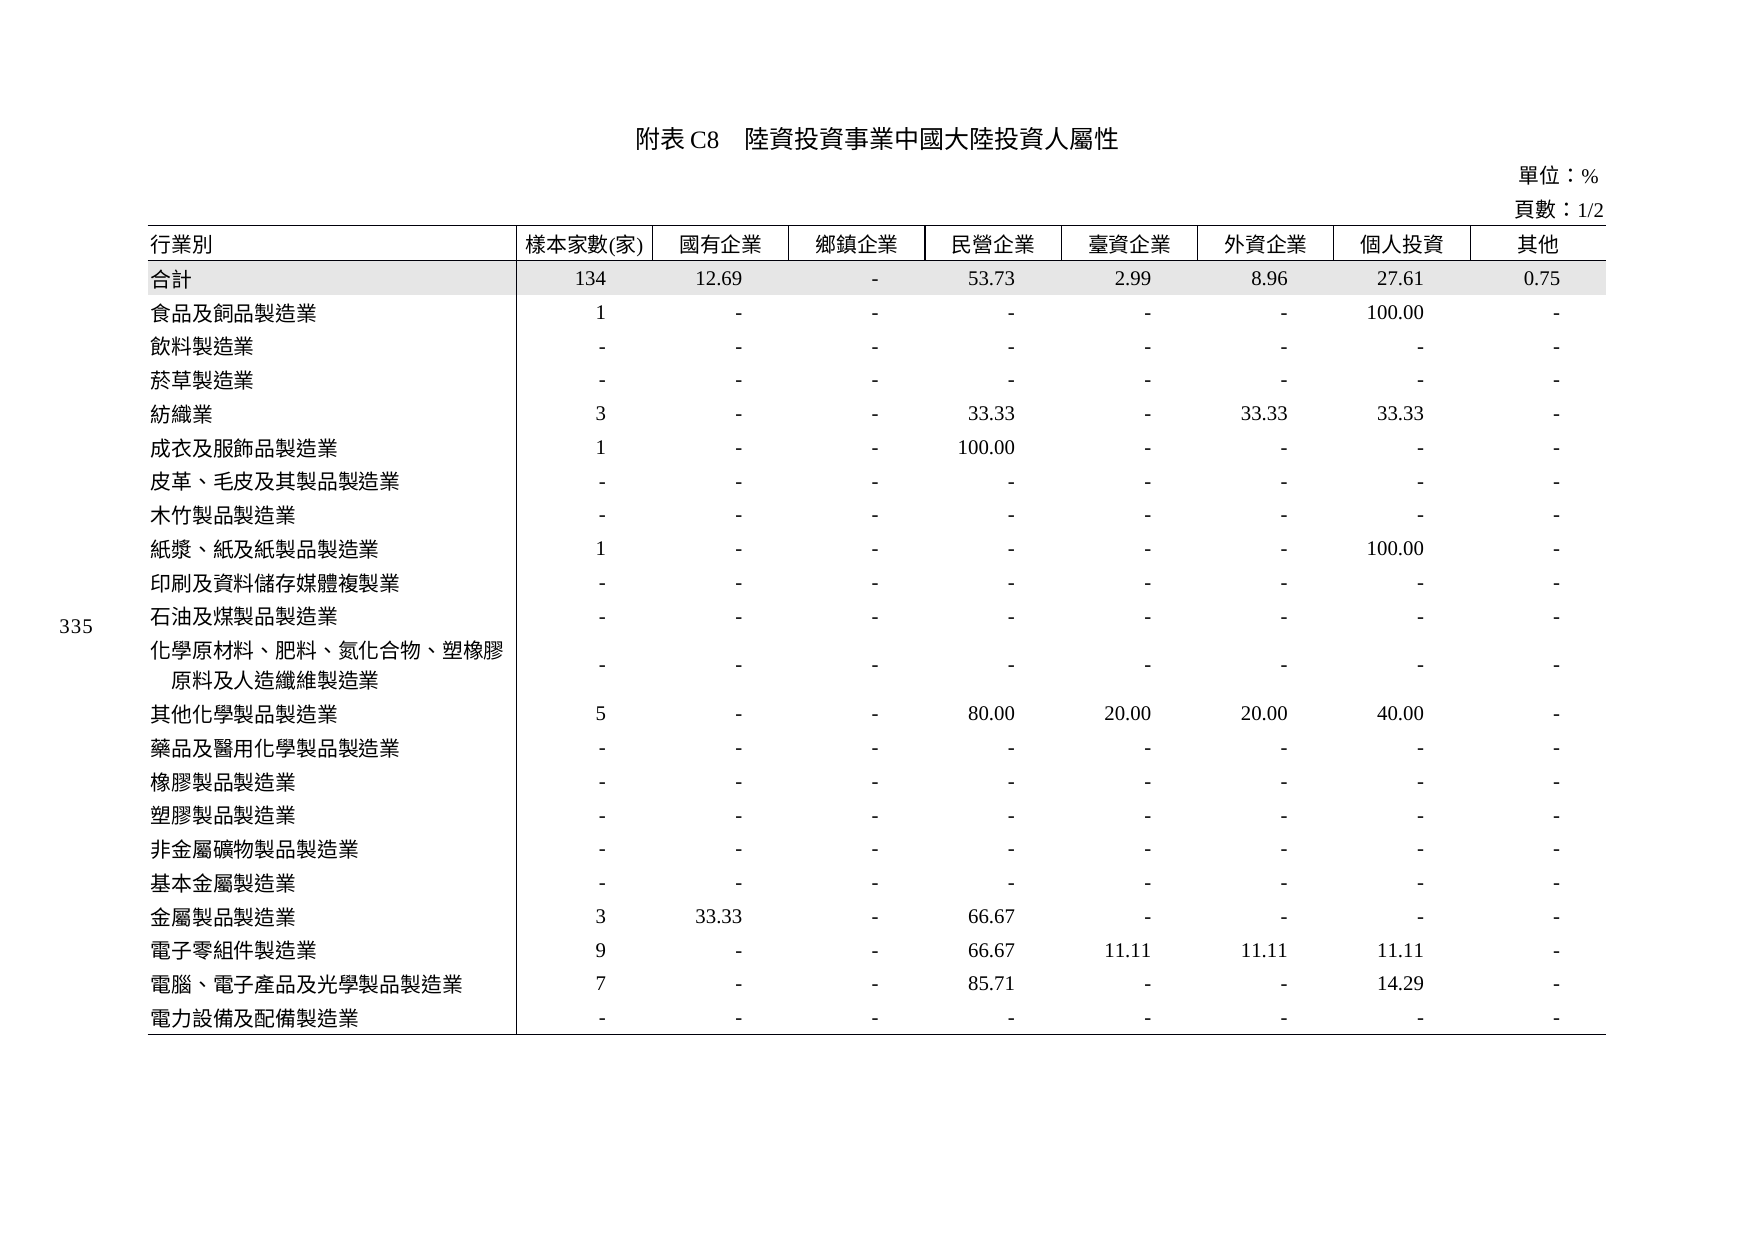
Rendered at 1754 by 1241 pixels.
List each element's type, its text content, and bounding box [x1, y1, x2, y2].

table_cell 0.75 [1470, 261, 1606, 295]
table_cell - [652, 966, 789, 1000]
table_cell 行業別 [148, 226, 516, 260]
table_cell - [1470, 396, 1606, 430]
table_cell - [1334, 565, 1470, 599]
table_cell - [1334, 329, 1470, 362]
table_cell 紡織業 [148, 396, 516, 430]
table_cell 金屬製品製造業 [148, 899, 516, 933]
table_cell 皮革、毛皮及其製品製造業 [148, 464, 516, 497]
table_cell - [789, 464, 925, 497]
table_cell - [789, 396, 925, 430]
table_cell - [1334, 831, 1470, 865]
table_cell - [789, 565, 925, 599]
table_cell - [1470, 599, 1606, 632]
table_cell - [925, 295, 1061, 329]
table_cell 外資企業 [1198, 226, 1333, 260]
table_cell 樣本家數(家) [517, 226, 652, 260]
table_cell - [1198, 633, 1334, 696]
table_cell - [1470, 798, 1606, 831]
table_cell - [517, 865, 652, 899]
table_cell 印刷及資料儲存媒體複製業 [148, 565, 516, 599]
table_cell - [1198, 798, 1334, 831]
table_cell - [1334, 865, 1470, 899]
table_cell - [1061, 764, 1198, 798]
table_cell 27.61 [1334, 261, 1470, 295]
table_cell - [925, 764, 1061, 798]
table_cell 紙漿、紙及紙製品製造業 [148, 531, 516, 565]
table_cell - [1198, 730, 1334, 764]
table_cell - [517, 565, 652, 599]
table_cell - [1470, 295, 1606, 329]
table_cell - [652, 565, 789, 599]
table_cell 3 [517, 899, 652, 933]
table_cell - [652, 498, 789, 531]
table_cell - [1061, 831, 1198, 865]
table_cell - [925, 363, 1061, 396]
table_cell 塑膠製品製造業 [148, 798, 516, 831]
table_cell - [517, 464, 652, 497]
table_cell 1 [517, 531, 652, 565]
table_cell 20.00 [1061, 696, 1198, 730]
table_cell - [789, 329, 925, 362]
table_cell 7 [517, 966, 652, 1000]
table_cell - [1198, 764, 1334, 798]
table_cell - [652, 933, 789, 966]
table_cell - [652, 295, 789, 329]
table_cell - [789, 865, 925, 899]
table_cell - [1198, 865, 1334, 899]
table_cell - [652, 1000, 789, 1034]
table_cell - [1470, 696, 1606, 730]
table_cell - [925, 633, 1061, 696]
table_cell 1 [517, 295, 652, 329]
table_cell - [652, 798, 789, 831]
table_cell - [1470, 531, 1606, 565]
table_cell 33.33 [1334, 396, 1470, 430]
table_cell 電腦、電子產品及光學製品製造業 [148, 966, 516, 1000]
table_cell - [789, 599, 925, 632]
table_cell - [789, 798, 925, 831]
table_cell 頁數：1/2 [148, 192, 1606, 225]
table_cell - [652, 396, 789, 430]
table_cell - [652, 531, 789, 565]
table_cell - [1198, 899, 1334, 933]
table_cell - [789, 696, 925, 730]
table_cell - [1470, 329, 1606, 362]
table_cell - [517, 633, 652, 696]
table_cell - [789, 966, 925, 1000]
table_cell - [1061, 531, 1198, 565]
table_cell 臺資企業 [1062, 226, 1197, 260]
table_cell - [1198, 565, 1334, 599]
table_cell - [925, 831, 1061, 865]
table_cell 40.00 [1334, 696, 1470, 730]
table_cell - [652, 633, 789, 696]
table_cell 12.69 [652, 261, 789, 295]
table_cell 11.11 [1334, 933, 1470, 966]
table_cell 成衣及服飾品製造業 [148, 430, 516, 464]
table_cell 8.96 [1198, 261, 1334, 295]
table_cell - [652, 430, 789, 464]
table_cell - [789, 295, 925, 329]
table_cell 鄉鎮企業 [789, 226, 924, 260]
table_cell 66.67 [925, 899, 1061, 933]
table_cell - [652, 363, 789, 396]
table_cell 合計 [148, 261, 516, 295]
table_cell - [1198, 498, 1334, 531]
table_cell - [925, 531, 1061, 565]
table_cell - [925, 329, 1061, 362]
table_cell 個人投資 [1334, 226, 1470, 260]
table_cell - [1334, 498, 1470, 531]
table_cell - [1470, 430, 1606, 464]
table_cell - [1334, 464, 1470, 497]
table_cell - [789, 899, 925, 933]
table_cell - [1470, 933, 1606, 966]
table_cell - [652, 464, 789, 497]
table_cell - [789, 764, 925, 798]
table_cell - [1061, 966, 1198, 1000]
table_cell - [1198, 430, 1334, 464]
table_cell - [1198, 329, 1334, 362]
table_cell - [1334, 599, 1470, 632]
table_cell - [789, 498, 925, 531]
table_cell - [1334, 1000, 1470, 1034]
table_cell - [1470, 764, 1606, 798]
table_cell - [652, 831, 789, 865]
table_cell 化學原材料、肥料、氮化合物、塑橡膠 原料及人造纖維製造業 [148, 633, 516, 696]
table_cell 食品及飼品製造業 [148, 295, 516, 329]
table_cell - [1061, 565, 1198, 599]
table_cell - [1061, 730, 1198, 764]
table_cell - [1061, 295, 1198, 329]
table_cell - [789, 831, 925, 865]
table_cell 3 [517, 396, 652, 430]
table_cell - [925, 730, 1061, 764]
table_cell - [1470, 1000, 1606, 1034]
table_cell 11.11 [1198, 933, 1334, 966]
table_cell - [1198, 966, 1334, 1000]
table_cell - [1334, 730, 1470, 764]
table_cell - [517, 764, 652, 798]
table_cell 66.67 [925, 933, 1061, 966]
table_cell - [1061, 633, 1198, 696]
table_cell - [1198, 531, 1334, 565]
table_cell 其他 [1471, 226, 1606, 260]
table_cell 單位：% [148, 158, 1606, 192]
table_cell - [1470, 865, 1606, 899]
table_cell - [517, 363, 652, 396]
table_cell - [789, 261, 925, 295]
table_cell - [517, 730, 652, 764]
table_cell - [1470, 464, 1606, 497]
table_cell 藥品及醫用化學製品製造業 [148, 730, 516, 764]
table_cell 85.71 [925, 966, 1061, 1000]
table_cell 菸草製造業 [148, 363, 516, 396]
table_cell - [1334, 798, 1470, 831]
table_cell - [1470, 633, 1606, 696]
table_cell 國有企業 [653, 226, 788, 260]
table_cell 橡膠製品製造業 [148, 764, 516, 798]
table_cell 14.29 [1334, 966, 1470, 1000]
table_cell - [517, 498, 652, 531]
table_cell 100.00 [1334, 295, 1470, 329]
table_cell - [652, 599, 789, 632]
table_cell 民營企業 [926, 226, 1061, 260]
table_cell - [925, 599, 1061, 632]
table_cell - [652, 865, 789, 899]
table_cell - [1198, 464, 1334, 497]
table_cell 2.99 [1061, 261, 1198, 295]
table_cell - [789, 730, 925, 764]
table_cell - [925, 865, 1061, 899]
table_cell - [1061, 498, 1198, 531]
table_cell - [1198, 295, 1334, 329]
table_cell 電子零組件製造業 [148, 933, 516, 966]
table_cell - [789, 363, 925, 396]
table_cell - [925, 565, 1061, 599]
table_cell - [517, 831, 652, 865]
table_cell 100.00 [925, 430, 1061, 464]
table_cell - [1470, 899, 1606, 933]
table_cell 木竹製品製造業 [148, 498, 516, 531]
table_cell - [1198, 363, 1334, 396]
table_cell 其他化學製品製造業 [148, 696, 516, 730]
table_cell - [789, 1000, 925, 1034]
table_cell - [1334, 430, 1470, 464]
table_cell 33.33 [652, 899, 789, 933]
table_cell - [789, 531, 925, 565]
table_cell - [517, 798, 652, 831]
table_cell - [1061, 1000, 1198, 1034]
table_cell - [1061, 464, 1198, 497]
table_cell - [517, 1000, 652, 1034]
table_cell 33.33 [925, 396, 1061, 430]
table_cell - [1061, 899, 1198, 933]
table_cell - [652, 329, 789, 362]
table_header 附表C8 陸資投資事業中國大陸投資人屬性 [148, 118, 1606, 158]
table_cell - [789, 633, 925, 696]
table_cell - [1061, 430, 1198, 464]
table_cell - [1198, 1000, 1334, 1034]
table_cell 33.33 [1198, 396, 1334, 430]
table_cell - [1061, 798, 1198, 831]
table_cell - [1334, 363, 1470, 396]
table_cell 134 [517, 261, 652, 295]
table_cell - [1470, 363, 1606, 396]
table_cell 100.00 [1334, 531, 1470, 565]
table_cell - [1061, 329, 1198, 362]
table_cell - [1334, 899, 1470, 933]
table_cell - [652, 730, 789, 764]
table_cell - [1470, 831, 1606, 865]
table_cell - [925, 798, 1061, 831]
table_cell - [1470, 730, 1606, 764]
table_cell 基本金屬製造業 [148, 865, 516, 899]
table_cell - [1470, 966, 1606, 1000]
table_cell 5 [517, 696, 652, 730]
table_cell - [517, 599, 652, 632]
table_cell 11.11 [1061, 933, 1198, 966]
table_cell 飲料製造業 [148, 329, 516, 362]
table_cell - [925, 464, 1061, 497]
table_cell 20.00 [1198, 696, 1334, 730]
table_cell 53.73 [925, 261, 1061, 295]
table_cell - [517, 329, 652, 362]
table_cell 石油及煤製品製造業 [148, 599, 516, 632]
table_cell - [1061, 396, 1198, 430]
table_cell - [652, 764, 789, 798]
table_cell 80.00 [925, 696, 1061, 730]
table_cell - [1198, 831, 1334, 865]
table_cell 電力設備及配備製造業 [148, 1000, 516, 1034]
table_cell - [1470, 565, 1606, 599]
table_cell - [925, 1000, 1061, 1034]
table_cell - [652, 696, 789, 730]
table_cell - [789, 933, 925, 966]
table_cell - [1061, 599, 1198, 632]
table_cell 非金屬礦物製品製造業 [148, 831, 516, 865]
table_cell 9 [517, 933, 652, 966]
table_cell - [789, 430, 925, 464]
table_cell - [1470, 498, 1606, 531]
table_cell 1 [517, 430, 652, 464]
table_cell - [1198, 599, 1334, 632]
table_cell - [1334, 764, 1470, 798]
table_cell - [1334, 633, 1470, 696]
table_cell - [1061, 363, 1198, 396]
table_cell - [1061, 865, 1198, 899]
table_cell - [925, 498, 1061, 531]
